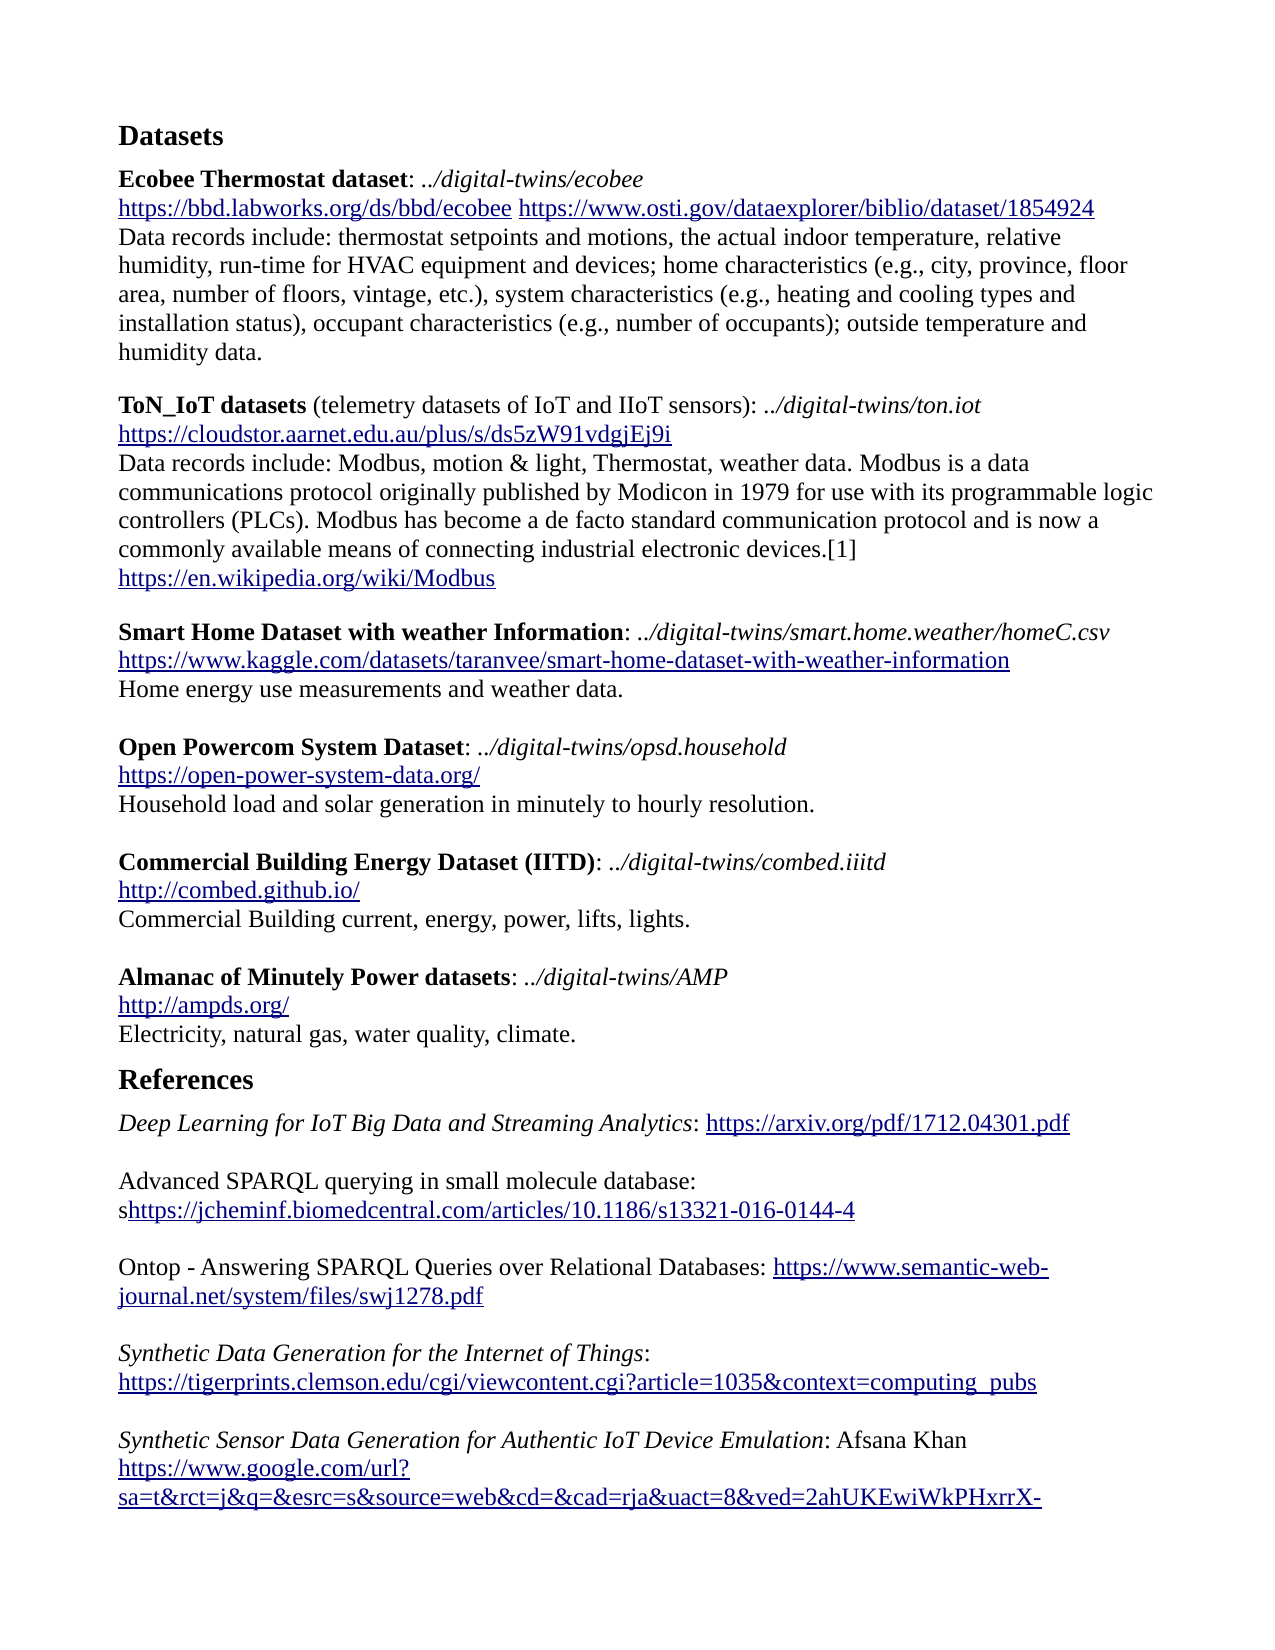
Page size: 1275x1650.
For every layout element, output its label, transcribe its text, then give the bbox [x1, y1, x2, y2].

text Deep Learning for IoT Big Data and Streaming Analytics: https://arxiv.org/pdf/1712.04301.pdf [118, 1108, 1157, 1137]
text http://ampds.org/ [118, 990, 1157, 1019]
text https://www.kaggle.com/datasets/taranvee/smart-home-dataset-with-weather-information [118, 645, 1157, 674]
text Data records include: Modbus, motion & light, Thermostat, weather data. Modbus is a data communications protocol originally published by Modicon in 1979 for use with its programmable logic controllers (PLCs). Modbus has become a de facto standard communication protocol and is now a commonly available means of connecting industrial electronic devices.[1] https://en.wikipedia.org/wiki/Modbus [118, 448, 1157, 592]
text Data records include: thermostat setpoints and motions, the actual indoor temperature, relative humidity, run-time for HVAC equipment and devices; home characteristics (e.g., city, province, floor area, number of floors, vintage, etc.), system characteristics (e.g., heating and cooling types and installation status), occupant characteristics (e.g., number of occupants); outside temperature and humidity data. [118, 222, 1157, 365]
text Synthetic Data Generation for the Internet of Things: [118, 1338, 1157, 1367]
text https://tigerprints.clemson.edu/cgi/viewcontent.cgi?article=1035&context=computing_pubs [118, 1367, 1157, 1396]
text Electricity, natural gas, water quality, climate. [118, 1019, 1157, 1048]
text Synthetic Sensor Data Generation for Authentic IoT Device Emulation: Afsana Khan [118, 1425, 1157, 1453]
text Commercial Building current, energy, power, lifts, lights. [118, 904, 1157, 933]
text Ecobee Thermostat dataset: ../digital-twins/ecobee [118, 164, 1157, 193]
subtitle Datasets [118, 118, 1157, 152]
text Household load and solar generation in minutely to hourly resolution. [118, 789, 1157, 818]
text Ontop - Answering SPARQL Queries over Relational Databases: https://www.semantic-web-journal.net/system/files/swj1278.pdf [118, 1252, 1157, 1310]
text https://cloudstor.aarnet.edu.au/plus/s/ds5zW91vdgjEj9i [118, 419, 1157, 448]
text Home energy use measurements and weather data. [118, 674, 1157, 703]
subtitle References [118, 1062, 1157, 1096]
text Advanced SPARQL querying in small molecule database: shttps://jcheminf.biomedcentral.com/articles/10.1186/s13321-016-0144-4 [118, 1166, 1157, 1223]
text https://open-power-system-data.org/ [118, 760, 1157, 789]
text Smart Home Dataset with weather Information: ../digital-twins/smart.home.weather/homeC.csv [118, 617, 1157, 645]
text http://combed.github.io/ [118, 875, 1157, 904]
text Commercial Building Energy Dataset (IITD): ../digital-twins/combed.iiitd [118, 847, 1157, 875]
text Almanac of Minutely Power datasets: ../digital-twins/AMP [118, 962, 1157, 990]
text https://www.google.com/url?sa=t&rct=j&q=&esrc=s&source=web&cd=&cad=rja&uact=8&ved=2ahUKEwiWkPHxrrX- [118, 1453, 1157, 1511]
text https://bbd.labworks.org/ds/bbd/ecobee https://www.osti.gov/dataexplorer/biblio/dataset/1854924 [118, 193, 1157, 222]
text ToN_IoT datasets (telemetry datasets of IoT and IIoT sensors): ../digital-twins/ton.iot [118, 390, 1157, 419]
text Open Powercom System Dataset: ../digital-twins/opsd.household [118, 732, 1157, 760]
